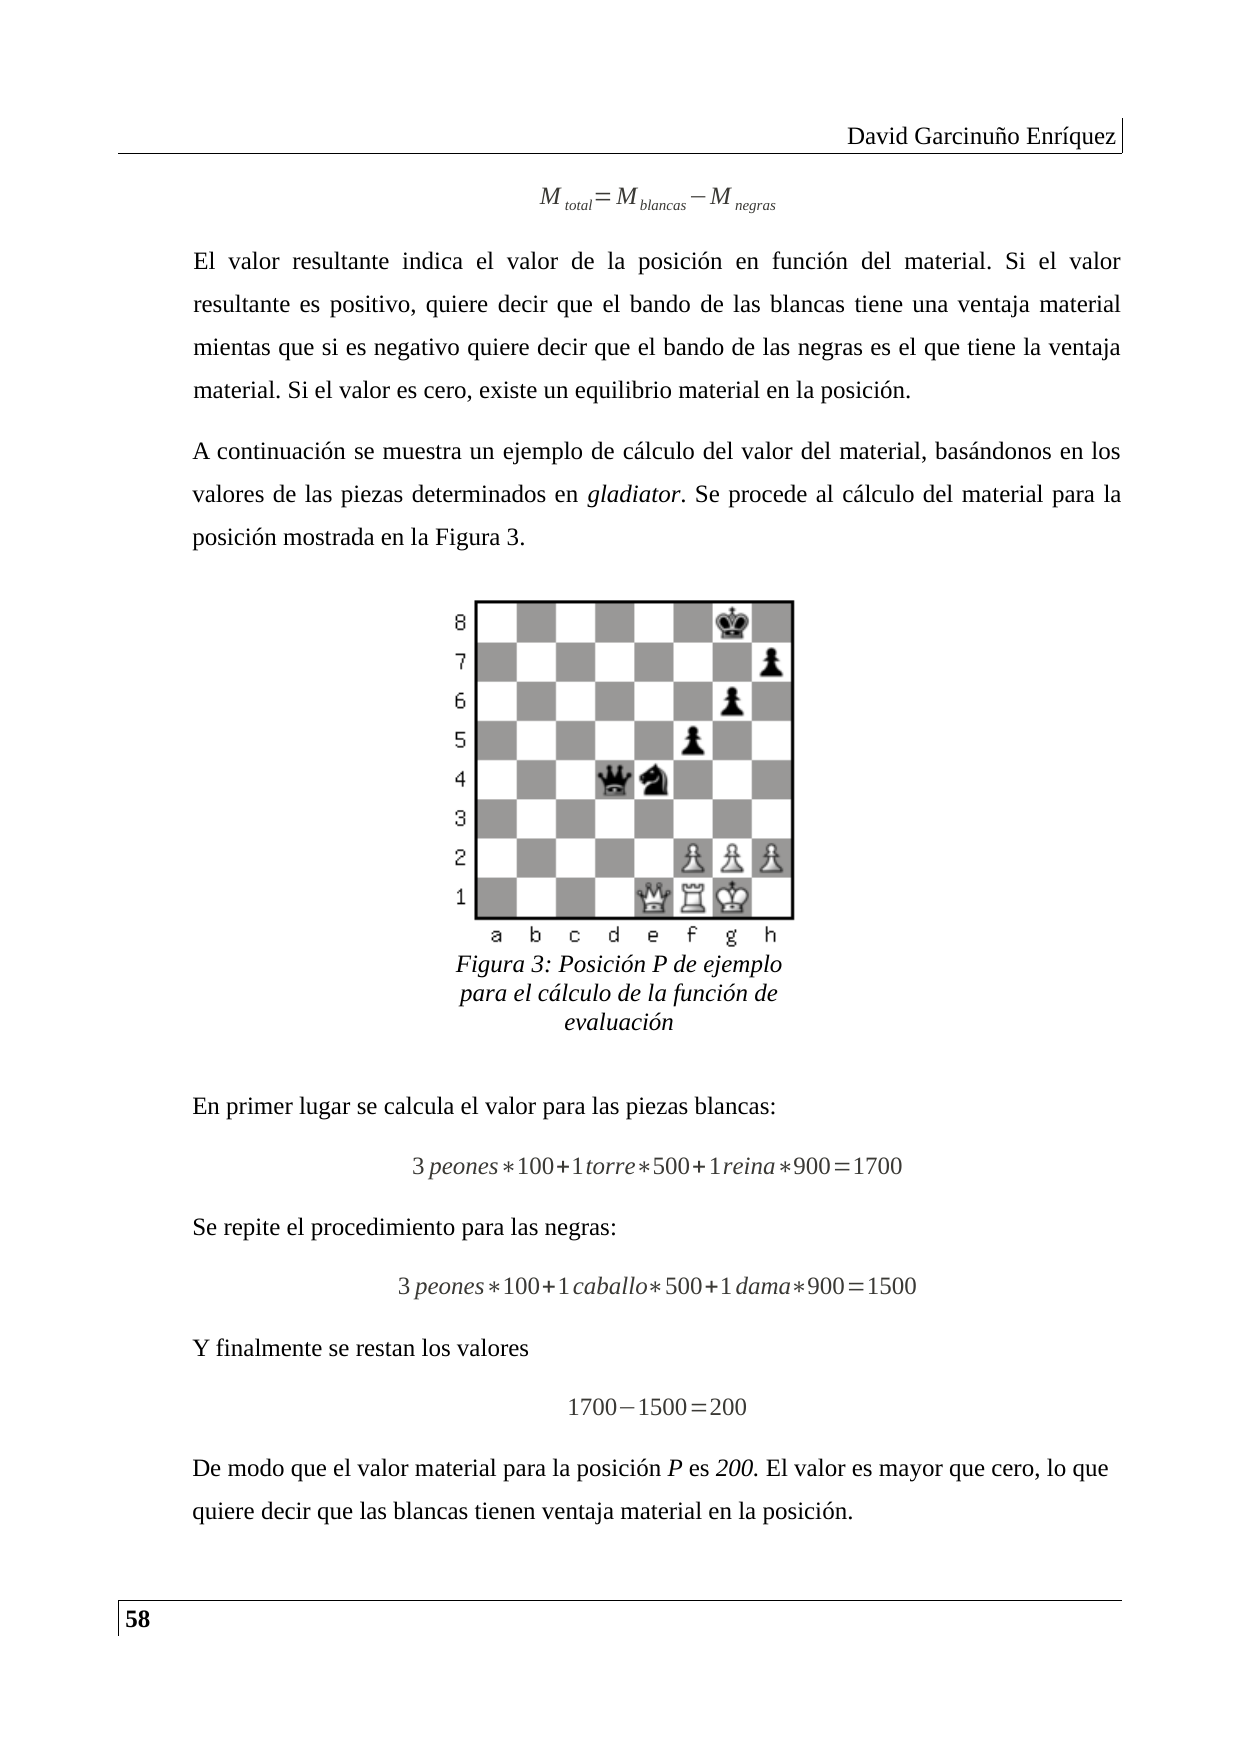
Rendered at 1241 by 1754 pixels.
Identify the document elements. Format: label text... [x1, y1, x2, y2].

text Se repite el procedimiento para las negras: [192, 1212, 1122, 1241]
text En primer lugar se calcula el valor para las piezas blancas: [192, 583, 1122, 1120]
list El valor resultante indica el valor de la posición en función del material. Si el valor resultante es positivo, quiere decir que el bando de las blancas tiene una ventaja material mientas que si es negativo quiere decir que el bando de las negras es el que tiene la ventaja material. Si el valor es cero, existe un equilibrio material en la posición. [156, 246, 1122, 404]
picture [445, 599, 796, 950]
text Figura 3: Posición P de ejemplo para el cálculo de la función de evaluación [445, 950, 795, 1036]
list A continuación se muestra un ejemplo de cálculo del valor del material, basándonos en los valores de las piezas determinados en gladiator. Se procede al cálculo del material para la posición mostrada en la Figura 3. [192, 436, 1122, 551]
text Y finalmente se restan los valores [192, 1333, 1122, 1361]
text De modo que el valor material para la posición P es 200. El valor es mayor que cero, lo que quiere decir que las blancas tienen ventaja material en la posición. [192, 1453, 1122, 1525]
